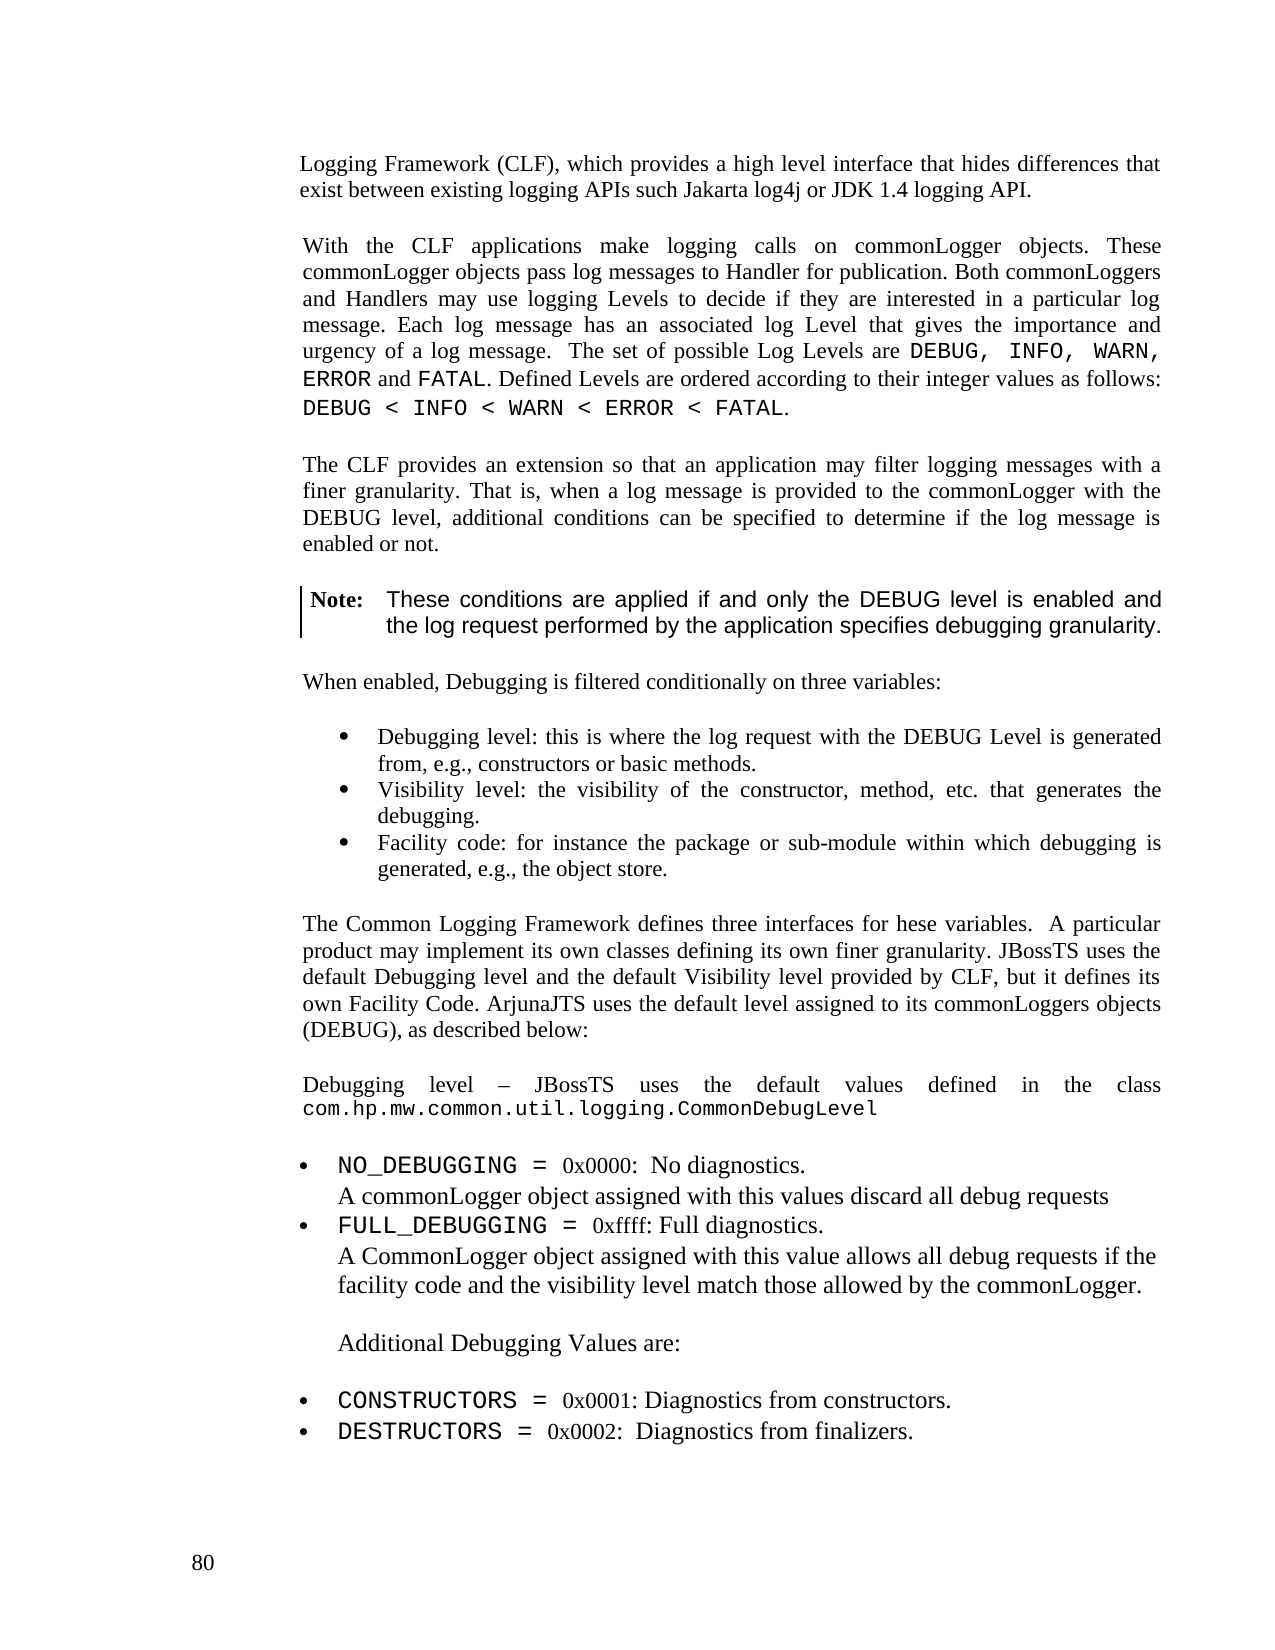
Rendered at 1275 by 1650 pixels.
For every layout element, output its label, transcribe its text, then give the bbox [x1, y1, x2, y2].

list DESTRUCTORS = 0x0002: Diagnostics from finalizers. [300, 1416, 1162, 1447]
text The CLF provides an extension so that an application may filter logging messages with a finer granularity. That is, when a log message is provided to the commonLogger with the DEBUG level, additional conditions can be specified to determine if the log message is enabled or not. [302, 451, 1162, 557]
list These conditions are applied if and only the DEBUG level is enabled and the log request performed by the application specifies debugging granularity. [302, 586, 1162, 638]
text Logging Framework (CLF), which provides a high level interface that hides differences that exist between existing logging APIs such Jakarta log4j or JDK 1.4 logging API. [299, 150, 1162, 203]
text Debugging level – JBossTS uses the default values defined in the class com.hp.mw.common.util.logging.CommonDebugLevel [302, 1071, 1162, 1121]
text Additional Debugging Values are: [337, 1328, 1162, 1356]
text With the CLF applications make logging calls on commonLogger objects. These commonLogger objects pass log messages to Handler for publication. Both commonLoggers and Handlers may use logging Levels to decide if they are interested in a particular log message. Each log message has an associated log Level that gives the importance and urgency of a log message. The set of possible Log Levels are DEBUG, INFO, WARN, ERROR and FATAL. Defined Levels are ordered according to their integer values as follows: DEBUG < INFO < WARN < ERROR < FATAL. [302, 232, 1162, 422]
text The Common Logging Framework defines three interfaces for hese variables. A particular product may implement its own classes defining its own finer granularity. JBossTS uses the default Debugging level and the default Visibility level provided by CLF, but it defines its own Facility Code. ArjunaJTS uses the default level assigned to its commonLoggers objects (DEBUG), as described below: [302, 911, 1162, 1042]
list CONSTRUCTORS = 0x0001: Diagnostics from constructors. [300, 1386, 1162, 1416]
text When enabled, Debugging is filtered conditionally on three variables: [302, 668, 1162, 694]
list Debugging level: this is where the log request with the DEBUG Level is generated from, e.g., constructors or basic methods. [340, 723, 1162, 776]
list FULL_DEBUGGING = 0xffff: Full diagnostics. A CommonLogger object assigned with this value allows all debug requests if the facility code and the visibility level match those allowed by the commonLogger. [300, 1210, 1162, 1298]
list Visibility level: the visibility of the constructor, method, etc. that generates the debugging. [340, 776, 1162, 829]
list NO_DEBUGGING = 0x0000: No diagnostics. A commonLogger object assigned with this values discard all debug requests [300, 1151, 1162, 1210]
list Facility code: for instance the package or sub-module within which debugging is generated, e.g., the object store. [340, 829, 1162, 881]
